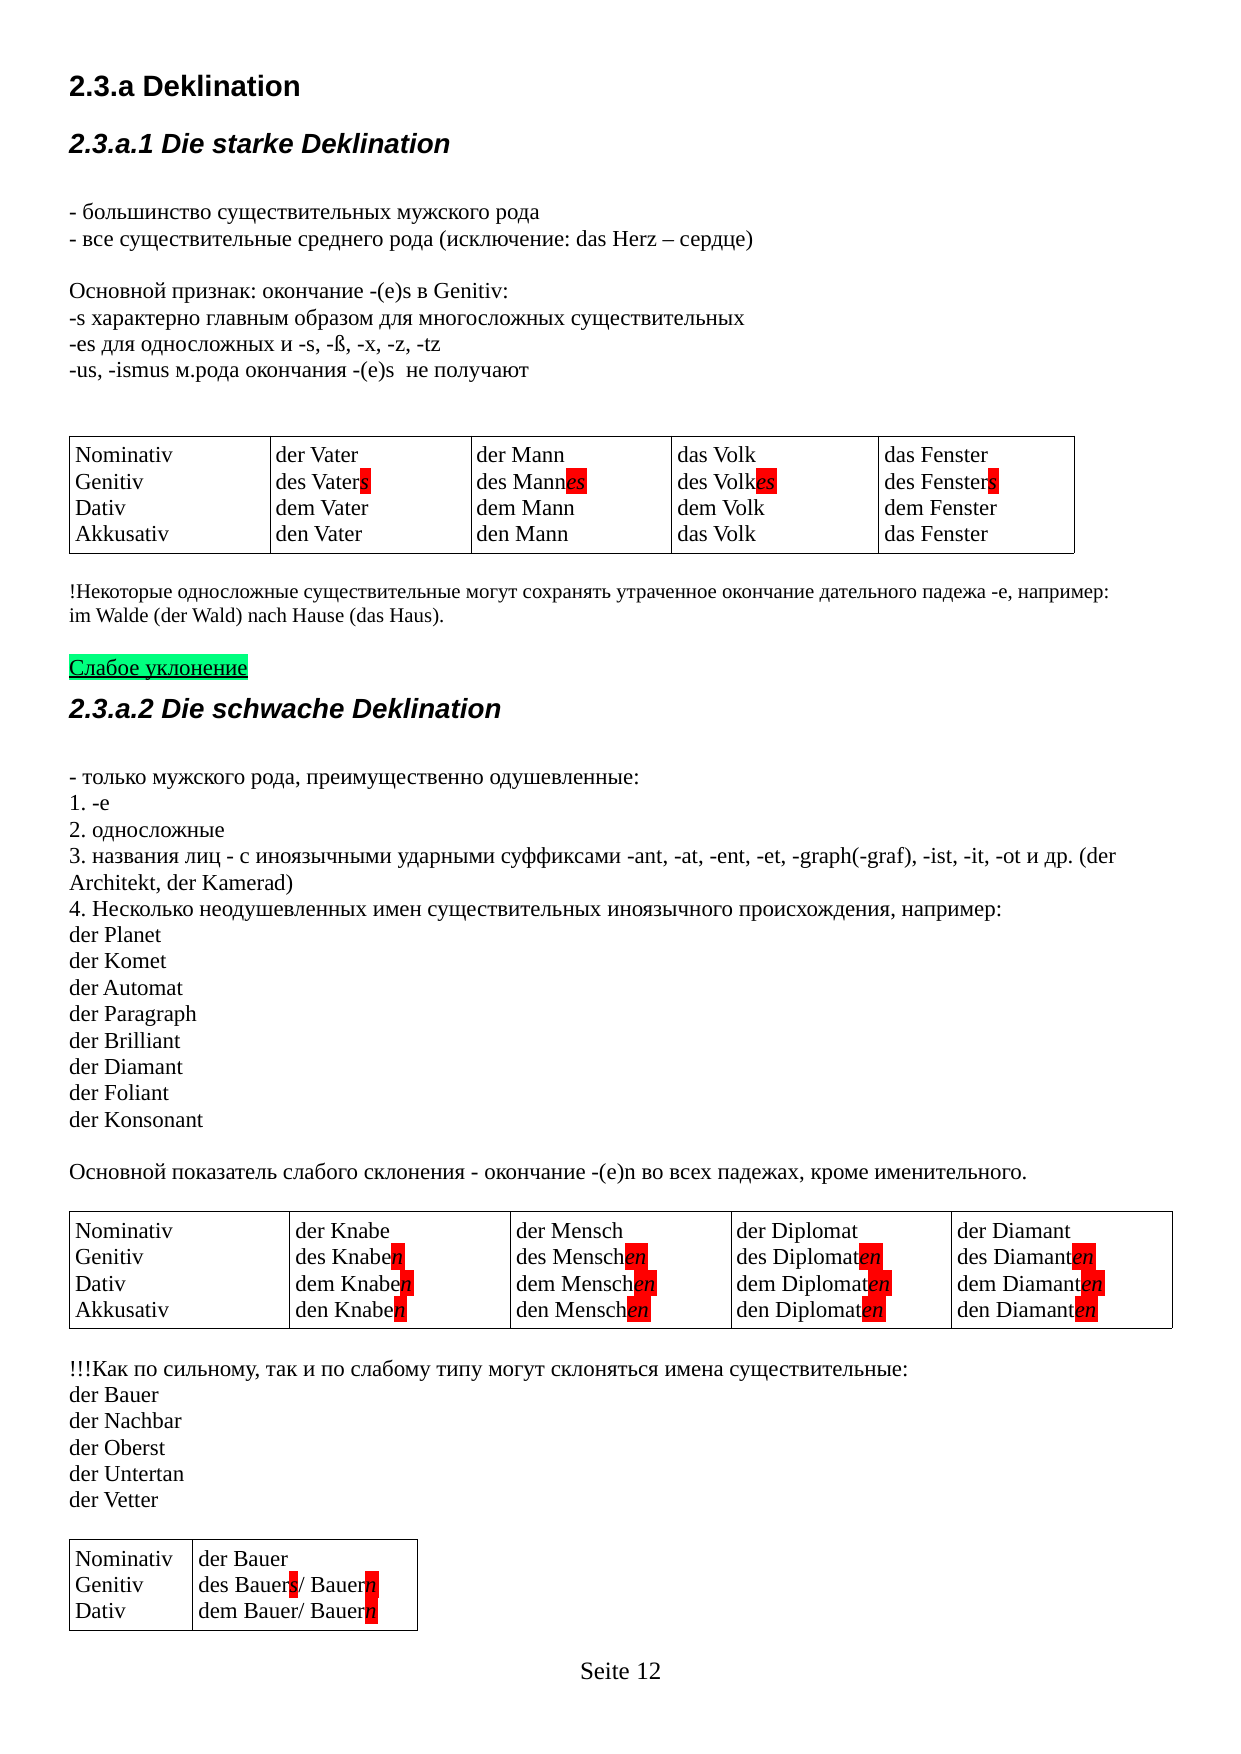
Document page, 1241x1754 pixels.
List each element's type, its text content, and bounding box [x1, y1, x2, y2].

text der Brilliant [69, 1027, 1172, 1053]
table_header der Vater des Vaters dem Vater den Vater [271, 437, 471, 553]
text !Некоторые односложные существительные могут сохранять утраченное окончание дательного падежа -е, например: [69, 579, 1172, 603]
text der Vetter [69, 1486, 1172, 1513]
text 3. названия лиц - с иноязычными ударными суффиксами -ant, -at, -ent, -et, -graph(-graf), -ist, -it, -оt и др. (der Architekt, der Kamerad) [69, 842, 1172, 895]
text der Bauer [69, 1381, 1172, 1407]
subtitle 2.3.a Deklination [69, 69, 1172, 103]
subtitle 2.3.a.1 Die starke Deklination [69, 128, 1172, 159]
subtitle 2.3.a.2 Die schwache Deklination [69, 692, 1172, 724]
text der Komet [69, 948, 1172, 974]
table_header der Bauer des Bauers/ Bauern dem Bauer/ Bauern [193, 1540, 417, 1630]
table_header Nominativ Genitiv Dativ [70, 1540, 192, 1630]
text - большинство существительных мужского рода [69, 198, 1172, 225]
table_header der Knabe des Knaben dem Knaben den Knaben [290, 1212, 510, 1328]
text der Oberst [69, 1434, 1172, 1460]
text -us, -ismus м.рода окончания -(e)s не получают [69, 357, 1172, 383]
text Основной показатель слабого склонения - окончание -(e)n во всех падежах, кроме именительного. [69, 1158, 1172, 1185]
table_header Nominativ Genitiv Dativ Akkusativ [70, 1212, 289, 1328]
text - все существительные среднего рода (исключение: das Herz – сердце) [69, 225, 1172, 251]
text 2. односложные [69, 816, 1172, 842]
text Основной признак: окончание -(e)s в Genitiv: [69, 277, 1172, 304]
text -es для односложных и -s, -ß, -x, -z, -tz [69, 330, 1172, 357]
text 1. -e [69, 789, 1172, 816]
table_header Nominativ Genitiv Dativ Akkusativ [70, 437, 270, 553]
table_header der Diamant des Diamanten dem Diamanten den Diamanten [952, 1212, 1172, 1328]
text der Foliant [69, 1079, 1172, 1106]
text der Paragraph [69, 1000, 1172, 1027]
table_header das Volk des Volkes dem Volk das Volk [672, 437, 878, 553]
text der Nachbar [69, 1407, 1172, 1434]
text der Untertan [69, 1460, 1172, 1486]
text der Automat [69, 974, 1172, 1000]
text 4. Несколько неодушевленных имен существительных иноязычного происхождения, например: [69, 895, 1172, 921]
table_header der Mensch des Menschen dem Menschen den Menschen [511, 1212, 731, 1328]
text -s характерно главным образом для многосложных существительных [69, 304, 1172, 330]
text der Planet [69, 921, 1172, 948]
text !!!Как по сильному, так и по слабому типу могут склоняться имена существительные: [69, 1354, 1172, 1381]
table_header das Fenster des Fensters dem Fenster das Fenster [879, 437, 1074, 553]
table_header der Mann des Mannes dem Mann den Mann [472, 437, 671, 553]
text der Diamant [69, 1053, 1172, 1079]
table_header der Diplomat des Diplomaten dem Diplomaten den Diplomaten [732, 1212, 951, 1328]
text im Walde (der Wald) nach Hause (das Haus). [69, 603, 1172, 627]
text Слабое уклонение [69, 653, 1172, 680]
text der Konsonant [69, 1106, 1172, 1132]
text - только мужского рода, преимущественно одушевленные: [69, 763, 1172, 789]
